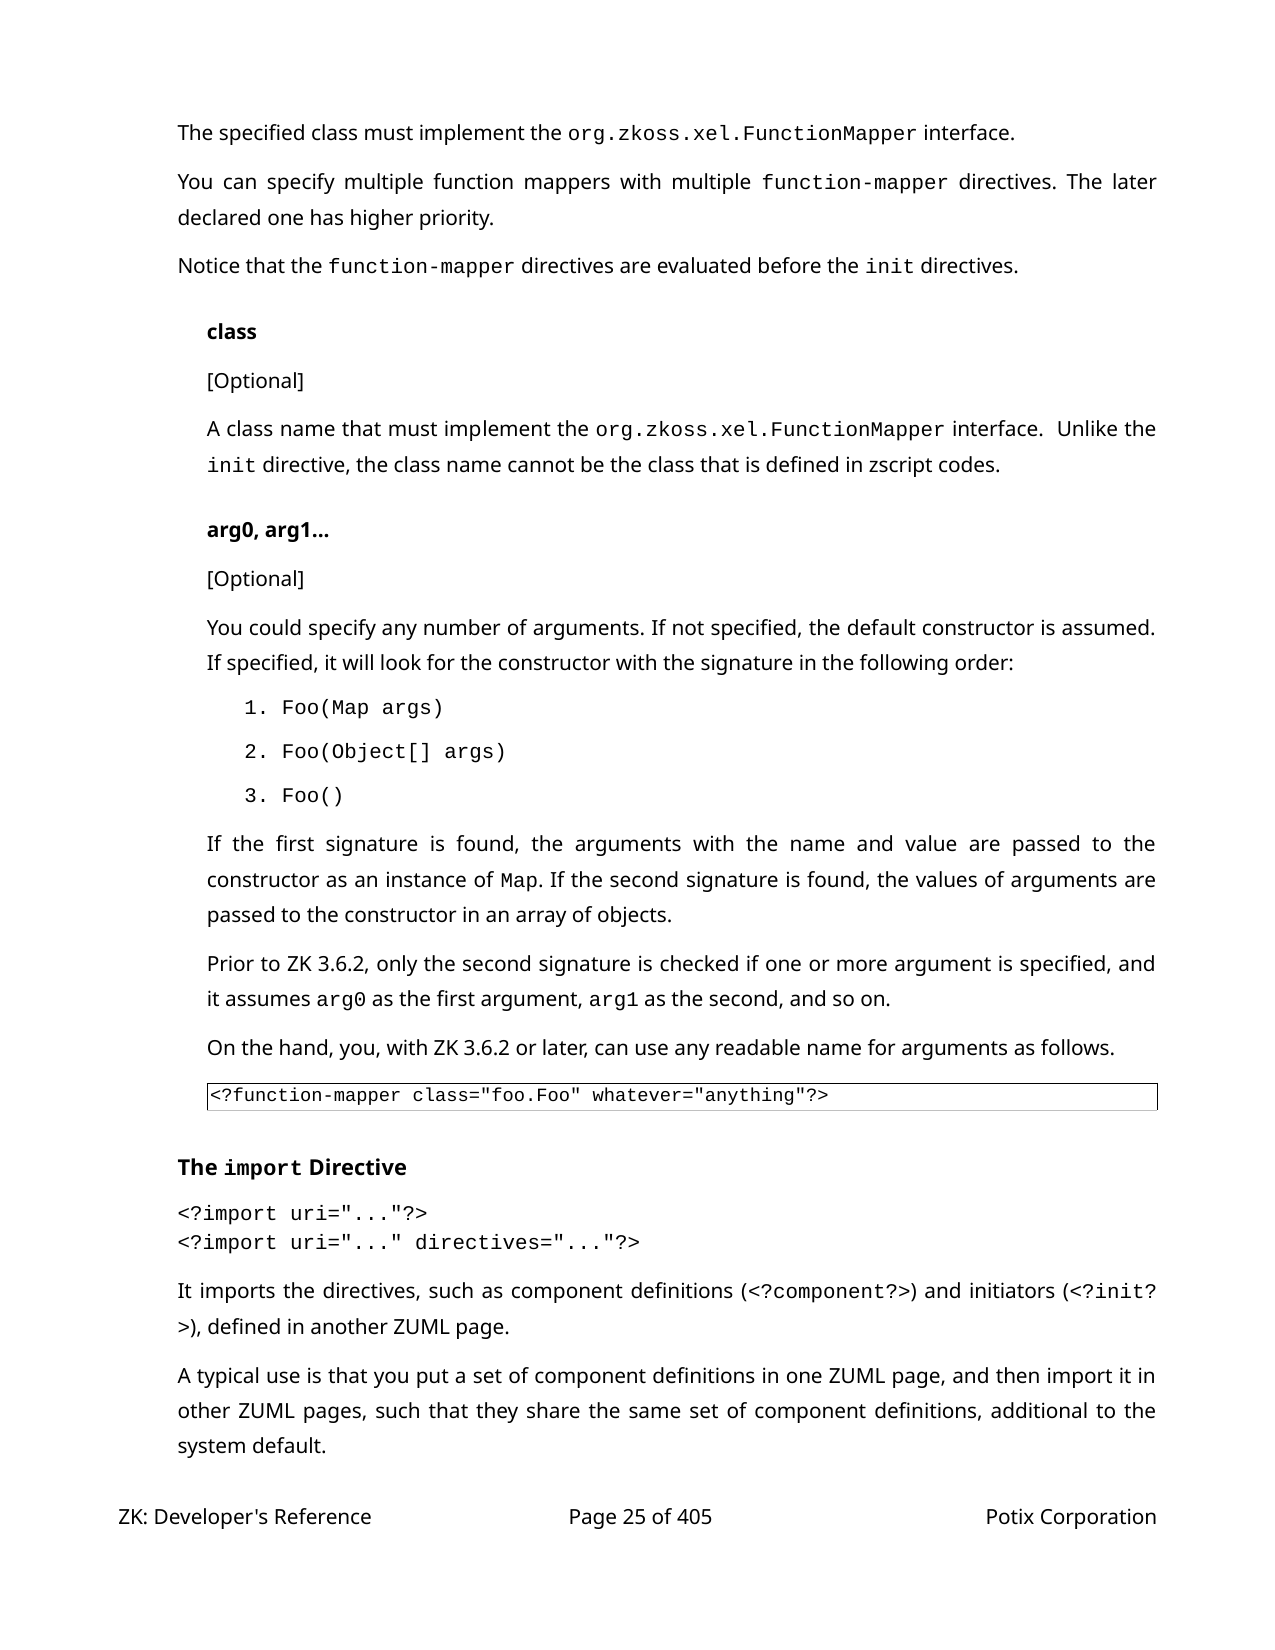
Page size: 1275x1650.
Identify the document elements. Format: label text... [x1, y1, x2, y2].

subtitle arg0, arg1... [207, 515, 1157, 543]
text You can specify multiple function mappers with multiple function-mapper directives. The later declared one has higher priority. [177, 167, 1157, 231]
list Foo() [244, 785, 1157, 809]
text If the first signature is found, the arguments with the name and value are passed to the constructor as an instance of Map. If the second signature is found, the values of arguments are passed to the constructor in an array of objects. [207, 829, 1157, 928]
text <?function-mapper class="foo.Foo" whatever="anything"?> [208, 1084, 1157, 1110]
text <?import uri="..."?> <?import uri="..." directives="..."?> [177, 1203, 1157, 1256]
text [Optional] [207, 564, 1157, 592]
text A typical use is that you put a set of component definitions in one ZUML page, and then import it in other ZUML pages, such that they share the same set of component definitions, additional to the system default. [177, 1361, 1157, 1460]
subtitle The import Directive [177, 1152, 1157, 1182]
list Foo(Object[] args) [244, 741, 1157, 765]
text It imports the directives, such as component definitions (<?component?>) and initiators (<?init?>), defined in another ZUML page. [177, 1276, 1157, 1341]
text You could specify any number of arguments. If not specified, the default constructor is assumed. If specified, it will look for the constructor with the signature in the following order: [207, 613, 1157, 676]
text Notice that the function-mapper directives are evaluated before the init directives. [177, 252, 1157, 280]
text The specified class must implement the org.zkoss.xel.FunctionMapper interface. [177, 118, 1157, 147]
subtitle class [207, 317, 1157, 345]
text [Optional] [207, 366, 1157, 394]
text On the hand, you, with ZK 3.6.2 or later, can use any readable name for arguments as follows. [207, 1033, 1157, 1062]
text Prior to ZK 3.6.2, only the second signature is checked if one or more argument is specified, and it assumes arg0 as the first argument, arg1 as the second, and so on. [207, 949, 1157, 1013]
text A class name that must implement the org.zkoss.xel.FunctionMapper interface. Unlike the init directive, the class name cannot be the class that is defined in zscript codes. [207, 414, 1157, 479]
list Foo(Map args) [244, 697, 1157, 721]
